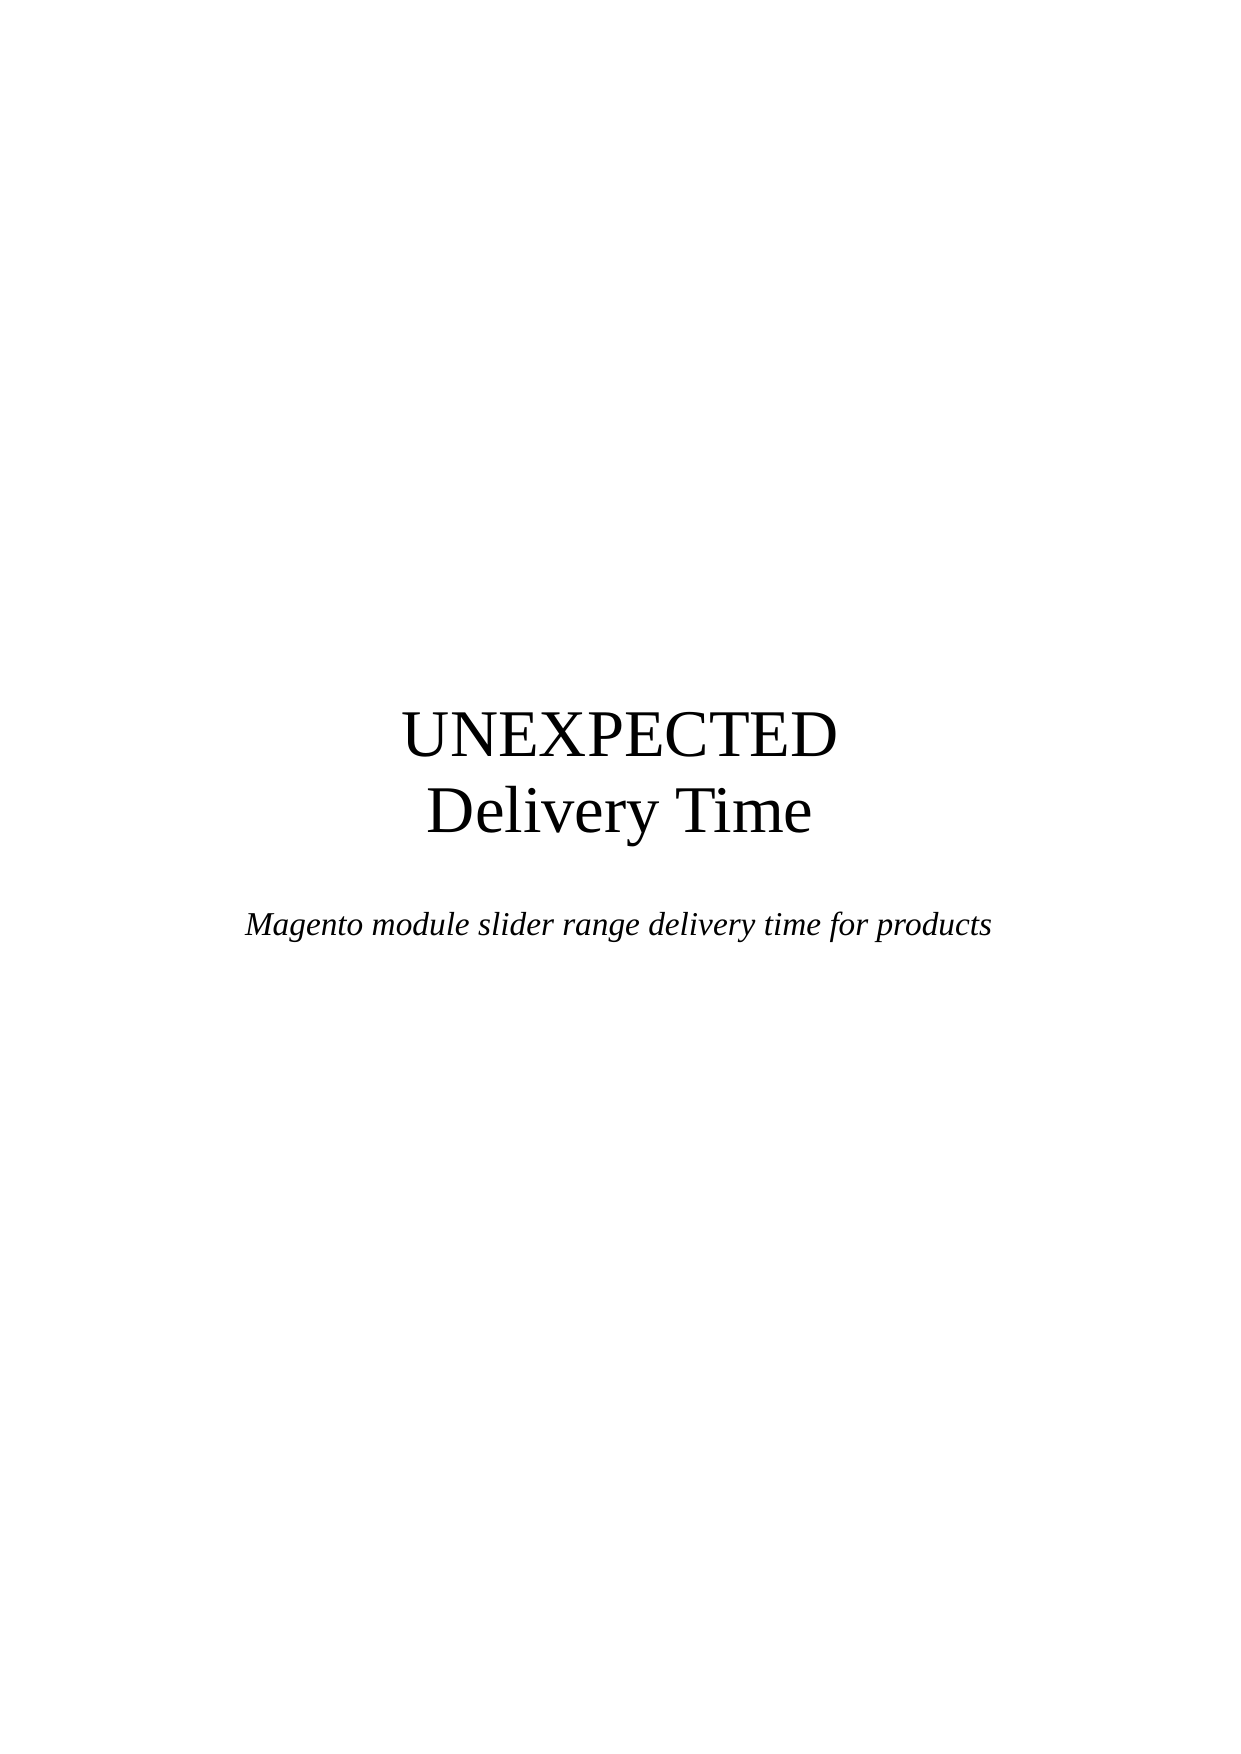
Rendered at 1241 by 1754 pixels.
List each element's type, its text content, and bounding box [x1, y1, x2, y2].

text Delivery Time [118, 771, 1122, 847]
text Magento module slider range delivery time for products [118, 905, 1122, 943]
text UNEXPECTED [118, 694, 1122, 771]
